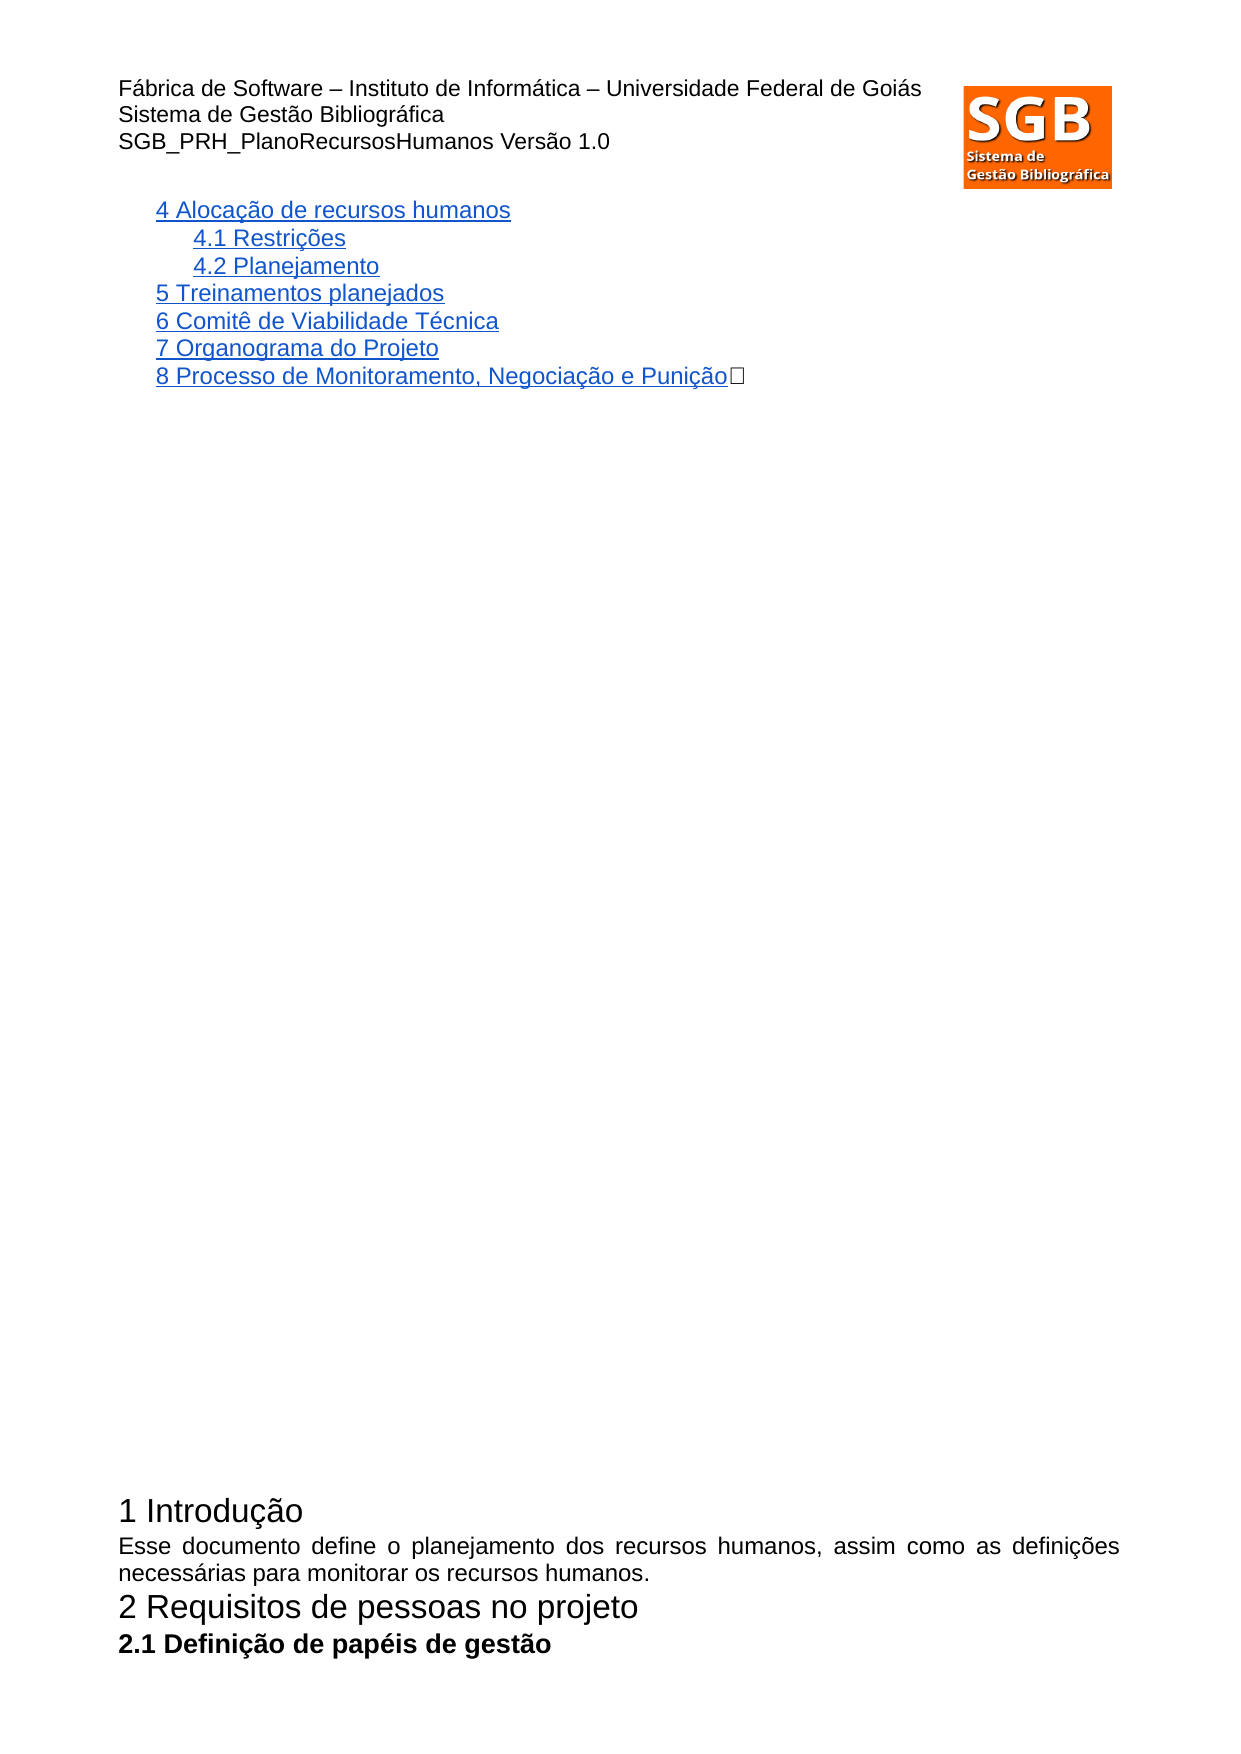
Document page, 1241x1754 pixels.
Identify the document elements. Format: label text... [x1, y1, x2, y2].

text 5 Treinamentos planejados [156, 279, 1122, 307]
text Esse documento define o planejamento dos recursos humanos, assim como as definições necessárias para monitorar os recursos humanos. [118, 1532, 1122, 1587]
subtitle 2 Requisitos de pessoas no projeto [118, 1587, 1122, 1625]
text 4.2 Planejamento [193, 252, 1122, 279]
text 4 Alocação de recursos humanos [156, 196, 1122, 224]
text 4.1 Restrições [193, 224, 1122, 252]
text 2.1 Definição de papéis de gestão [118, 1628, 1122, 1659]
text 7 Organograma do Projeto [156, 334, 1122, 362]
subtitle 1 Introdução [118, 1491, 1122, 1529]
text 6 Comitê de Viabilidade Técnica [156, 307, 1122, 334]
text 8 Processo de Monitoramento, Negociação e Punição [156, 362, 1122, 389]
